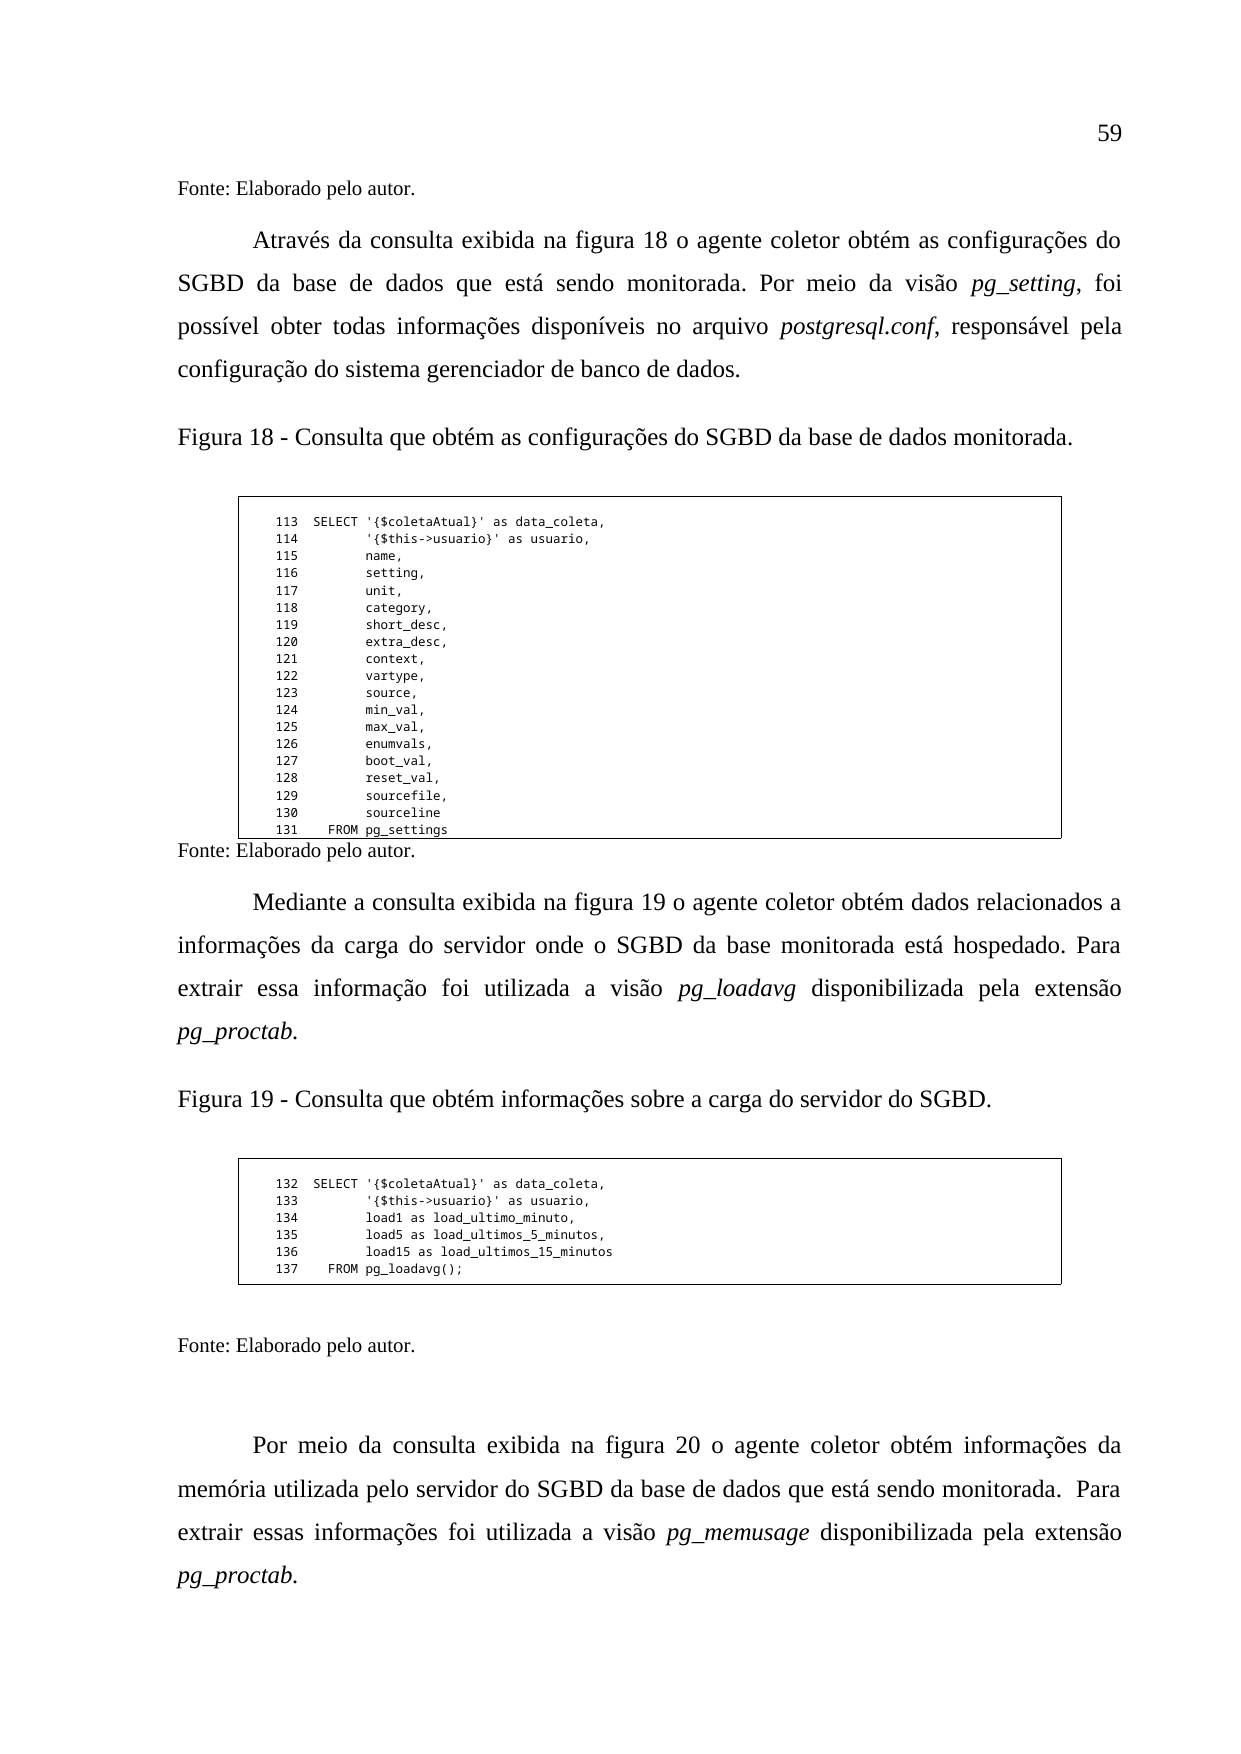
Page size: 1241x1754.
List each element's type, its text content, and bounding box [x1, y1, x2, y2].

list load15 as load_ultimos_15_minutos [275, 1243, 1061, 1260]
list vartype, [275, 667, 1061, 684]
list context, [275, 650, 1061, 667]
list name, [275, 547, 1061, 564]
list boot_val, [275, 752, 1061, 769]
text Por meio da consulta exibida na figura 20 o agente coletor obtém informações da memória utilizada pelo servidor do SGBD da base de dados que está sendo monitorada. Para extrair essas informações foi utilizada a visão pg_memusage disponibilizada pela extensão pg_proctab. [177, 1431, 1122, 1589]
list max_val, [275, 718, 1061, 735]
list '{$this->usuario}' as usuario, [275, 530, 1061, 547]
list '{$this->usuario}' as usuario, [275, 1192, 1061, 1209]
text Figura 18 - Consulta que obtém as configurações do SGBD da base de dados monitorada. [177, 422, 1122, 451]
text Através da consulta exibida na figura 18 o agente coletor obtém as configurações do SGBD da base de dados que está sendo monitorada. Por meio da visão pg_setting, foi possível obter todas informações disponíveis no arquivo postgresql.conf, responsável pela configuração do sistema gerenciador de banco de dados. [177, 225, 1122, 383]
list load5 as load_ultimos_5_minutos, [275, 1226, 1061, 1243]
list enumvals, [275, 735, 1061, 752]
list Fonte: Elaborado pelo autor. [177, 1333, 1122, 1357]
list SELECT '{$coletaAtual}' as data_coleta, [275, 513, 1061, 530]
list setting, [275, 564, 1061, 582]
text Figura 19 - Consulta que obtém informações sobre a carga do servidor do SGBD. [177, 1084, 1122, 1113]
list reset_val, [275, 769, 1061, 787]
list sourcefile, [275, 787, 1061, 804]
list Fonte: Elaborado pelo autor. [177, 176, 1122, 200]
list FROM pg_settings [275, 821, 1061, 838]
list extra_desc, [275, 633, 1061, 650]
list SELECT '{$coletaAtual}' as data_coleta, [275, 1175, 1061, 1192]
list FROM pg_loadavg(); [275, 1260, 1061, 1277]
text Mediante a consulta exibida na figura 19 o agente coletor obtém dados relacionados a informações da carga do servidor onde o SGBD da base monitorada está hospedado. Para extrair essa informação foi utilizada a visão pg_loadavg disponibilizada pela extensão pg_proctab. [177, 887, 1122, 1045]
list min_val, [275, 701, 1061, 718]
list category, [275, 599, 1061, 616]
list sourceline [275, 804, 1061, 821]
list source, [275, 684, 1061, 701]
list short_desc, [275, 616, 1061, 633]
list load1 as load_ultimo_minuto, [275, 1209, 1061, 1226]
list Fonte: Elaborado pelo autor. [177, 490, 1122, 862]
list unit, [275, 582, 1061, 599]
